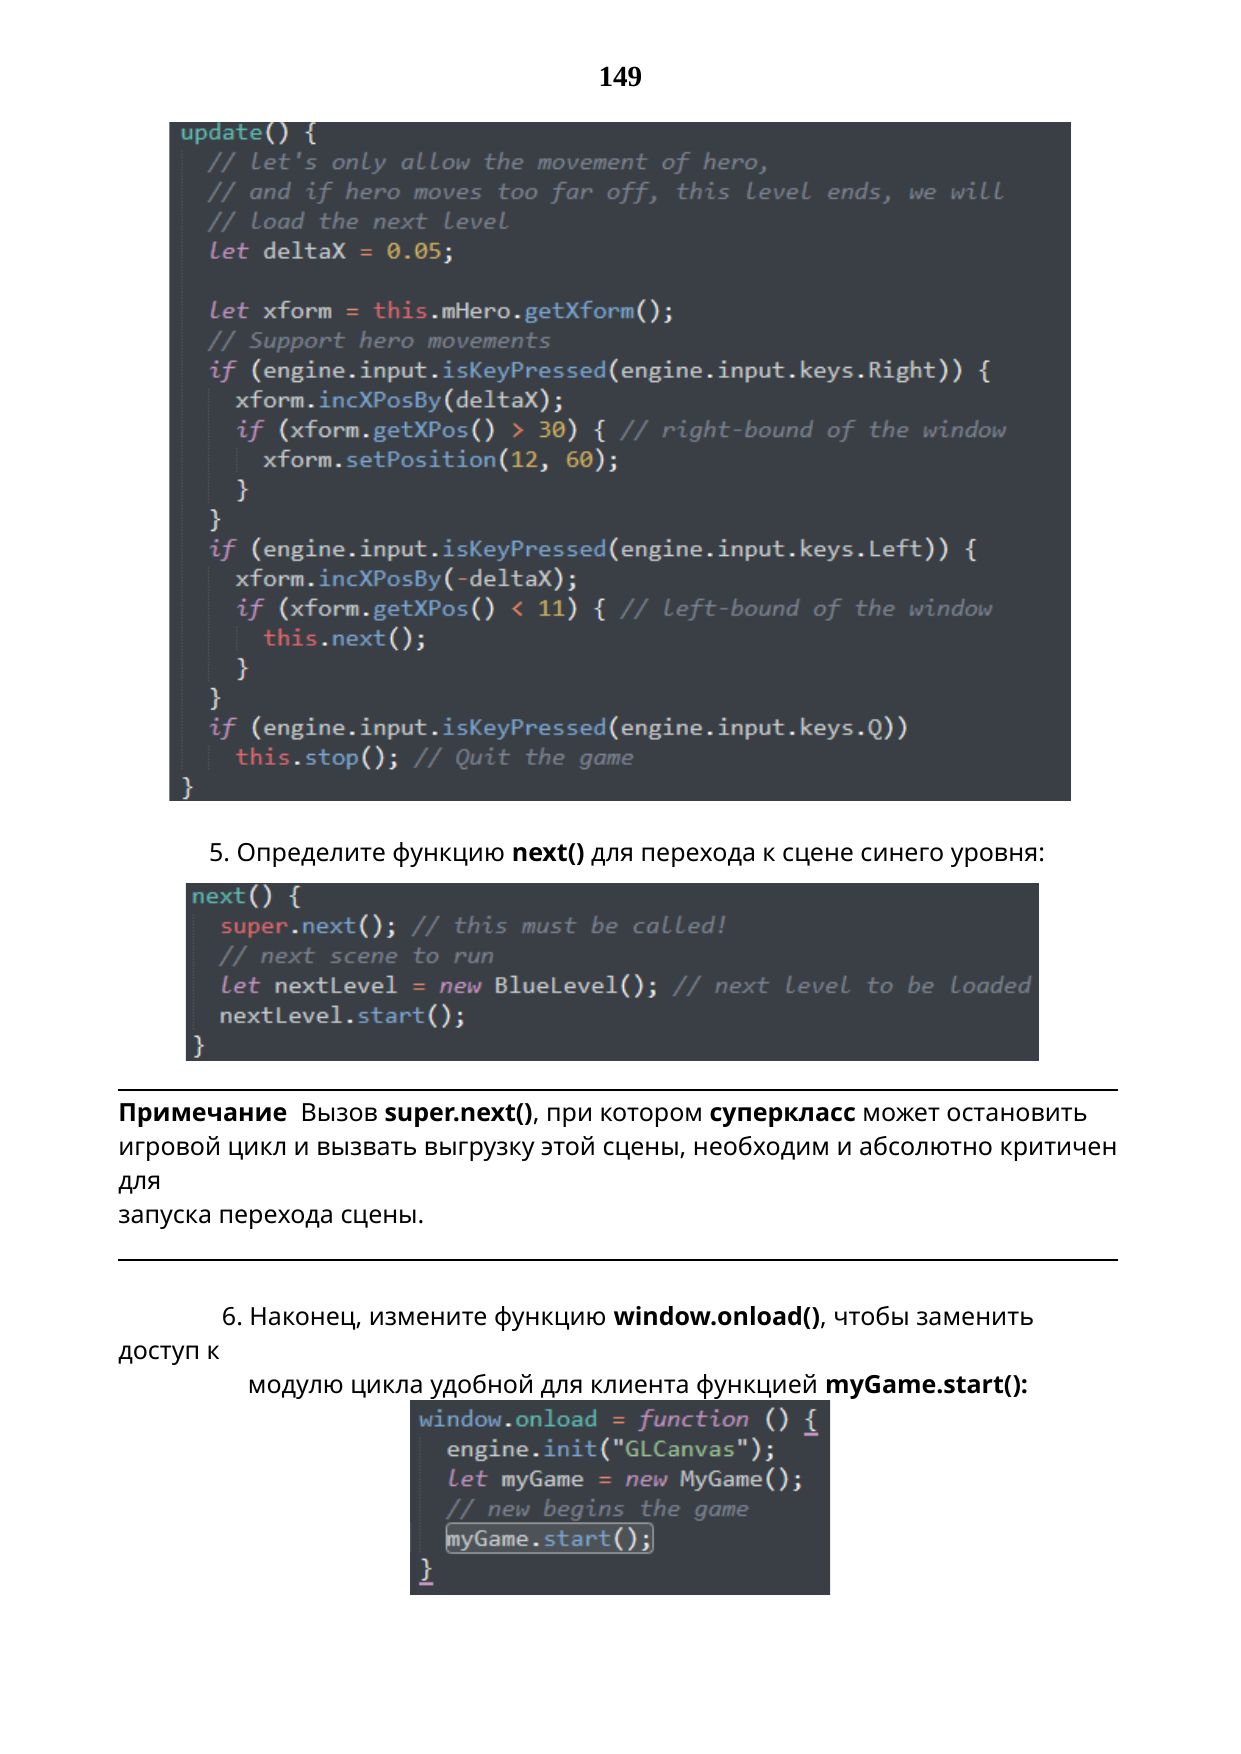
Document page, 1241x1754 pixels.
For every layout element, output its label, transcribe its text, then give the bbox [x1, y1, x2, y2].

text 5. Определите функцию next() для перехода к сцене синего уровня: [118, 834, 1122, 868]
picture [410, 1400, 831, 1595]
picture [169, 122, 1071, 801]
text модулю цикла удобной для клиента функцией myGame.start(): [118, 1367, 1122, 1401]
picture [185, 883, 1039, 1061]
text 6. Наконец, измените функцию window.onload(), чтобы заменить доступ к [118, 1299, 1122, 1367]
text запуска перехода сцены. [118, 1196, 1122, 1231]
text Примечание Вызов super.next(), при котором суперкласс может остановить игровой цикл и вызвать выгрузку этой сцены, необходим и абсолютно критичен для [118, 1094, 1122, 1196]
